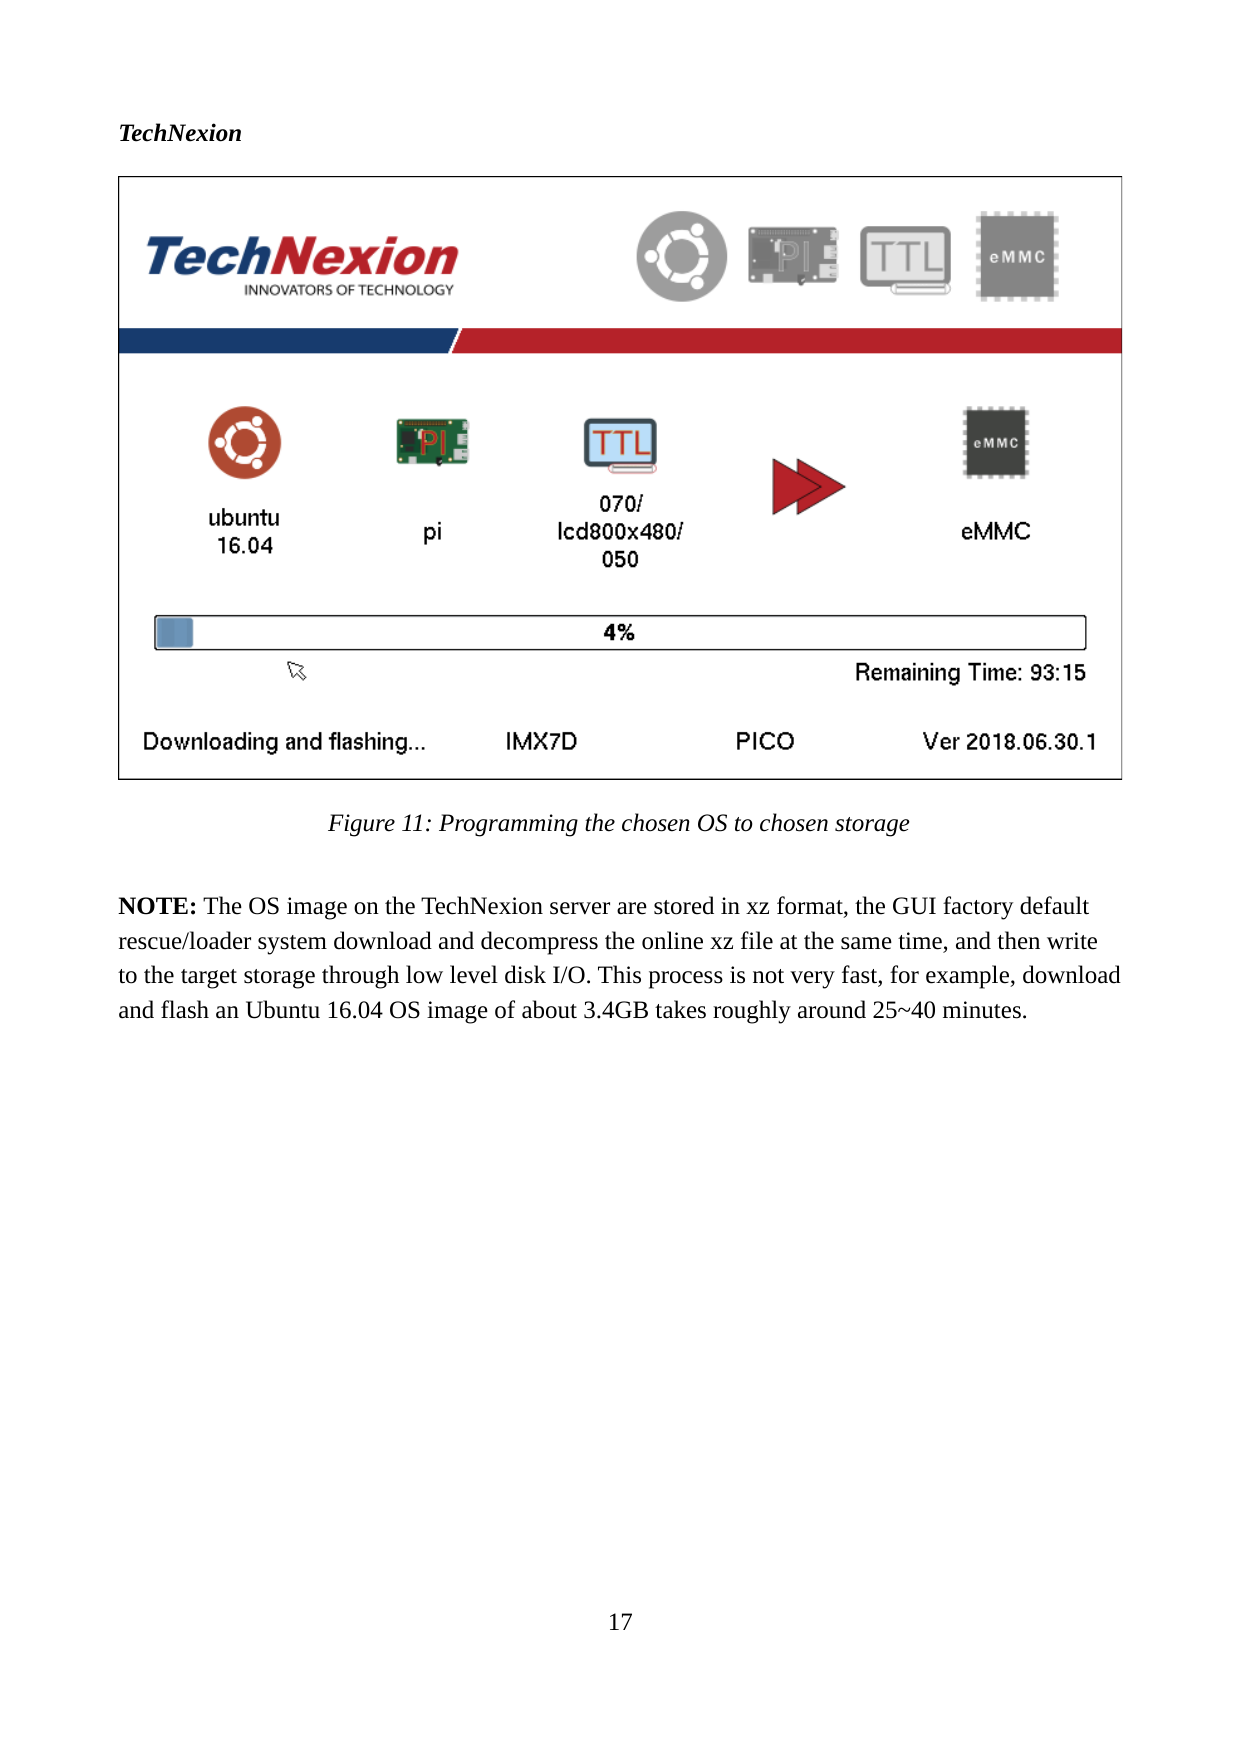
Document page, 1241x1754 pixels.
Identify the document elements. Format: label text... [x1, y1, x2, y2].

text NOTE: The OS image on the TechNexion server are stored in xz format, the GUI factory default rescue/loader system download and decompress the online xz file at the same time, and then write to the target storage through low level disk I/O. This process is not very fast, for example, download and flash an Ubuntu 16.04 OS image of about 3.4GB takes roughly around 25~40 minutes. [118, 891, 1122, 1024]
picture [118, 176, 1123, 780]
text Figure 11: Programming the chosen OS to chosen storage [118, 780, 1122, 837]
